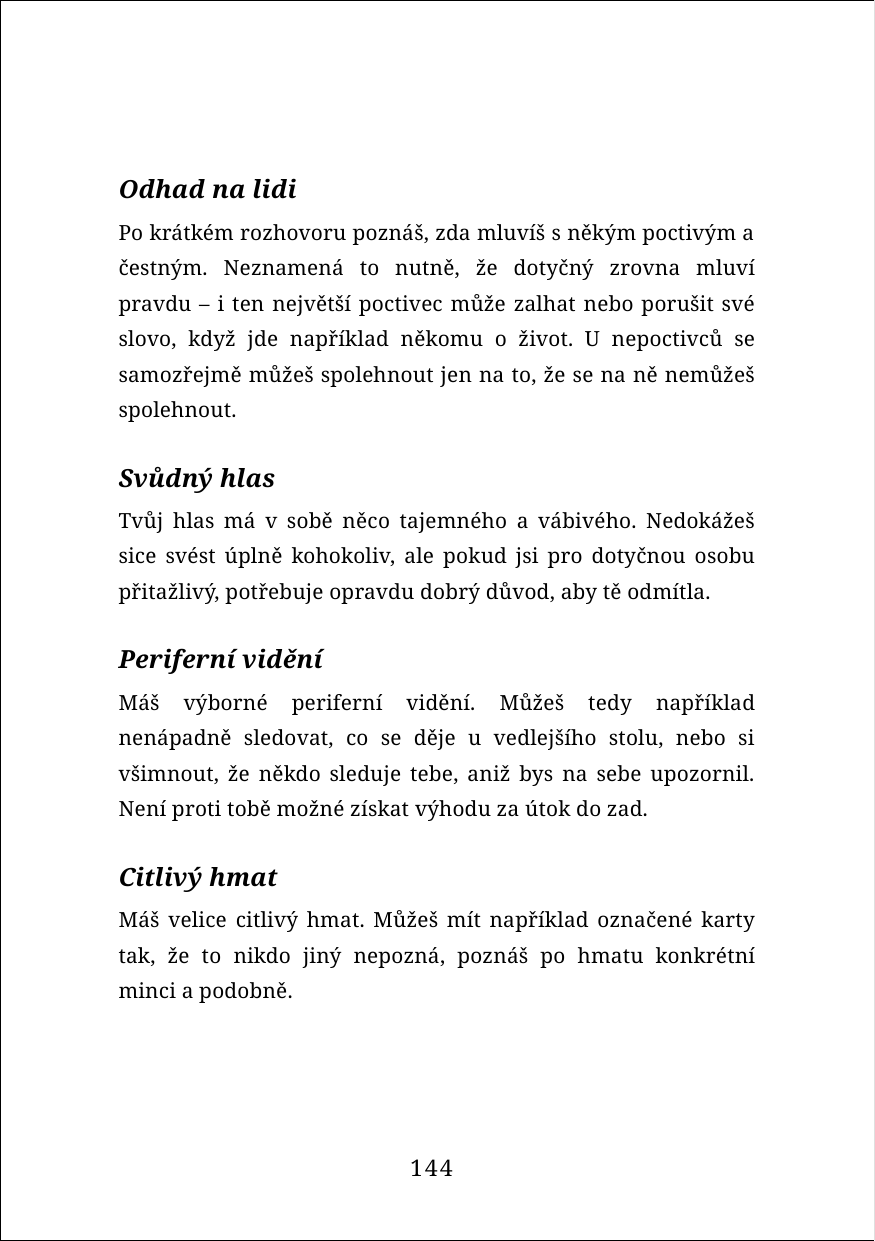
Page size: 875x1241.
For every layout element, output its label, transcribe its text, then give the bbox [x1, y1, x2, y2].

subtitle Odhad na lidi [118, 172, 756, 206]
subtitle Svůdný hlas [118, 460, 756, 494]
subtitle Citlivý hmat [118, 859, 756, 893]
text Máš výborné periferní vidění. Můžeš tedy například nenápadně sledovat, co se děje u vedlejšího stolu, nebo si všimnout, že někdo sleduje tebe, aniž bys na sebe upozornil. Není proti tobě možné získat výhodu za útok do zad. [118, 688, 756, 823]
text Tvůj hlas má v sobě něco tajemného a vábivého. Nedokážeš sice svést úplně kohokoliv, ale pokud jsi pro dotyčnou osobu přitažlivý, potřebuje opravdu dobrý důvod, aby tě odmítla. [118, 506, 756, 606]
text Máš velice citlivý hmat. Můžeš mít například označené karty tak, že to nikdo jiný nepozná, poznáš po hmatu konkrétní minci a podobně. [118, 905, 756, 1005]
text Po krátkém rozhovoru poznáš, zda mluvíš s někým poctivým a čestným. Neznamená to nutně, že dotyčný zrovna mluví pravdu – i ten největší poctivec může zalhat nebo porušit své slovo, když jde například někomu o život. U nepoctivců se samozřejmě můžeš spolehnout jen na to, že se na ně nemůžeš spolehnout. [118, 218, 756, 424]
subtitle Periferní vidění [118, 642, 756, 676]
